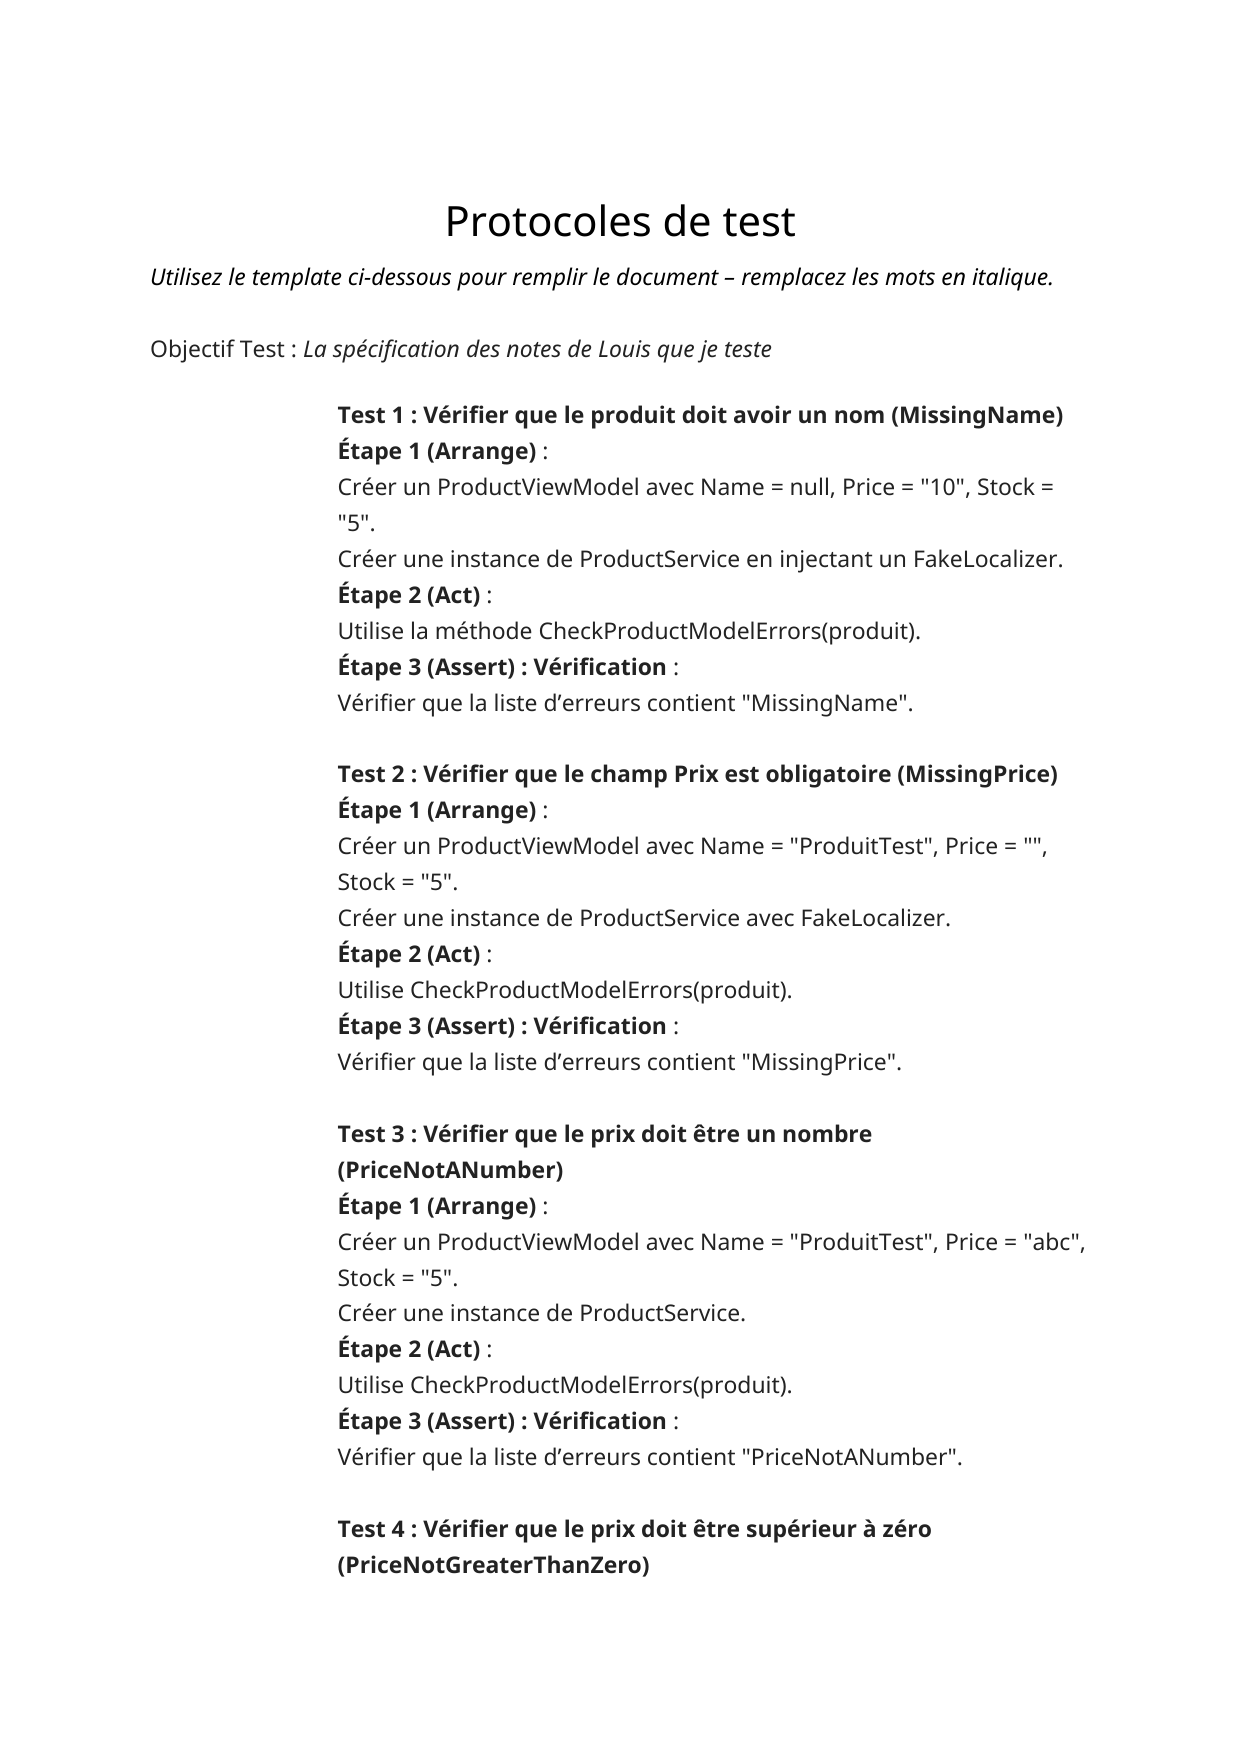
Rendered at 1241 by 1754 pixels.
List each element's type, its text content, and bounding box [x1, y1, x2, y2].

text Utilisez le template ci-dessous pour remplir le document – remplacez les mots en italique. [150, 261, 1090, 292]
text Étape 1 (Arrange) : Créer un ProductViewModel avec Name = null, Price = "10", Stock = "5". Créer une instance de ProductService en injectant un FakeLocalizer. [337, 435, 1090, 574]
text Test 1 : Vérifier que le produit doit avoir un nom (MissingName) [337, 399, 1090, 430]
text Test 4 : Vérifier que le prix doit être supérieur à zéro (PriceNotGreaterThanZero) [337, 1513, 1090, 1580]
text Étape 3 (Assert) : Vérification : Vérifier que la liste d’erreurs contient "MissingPrice". [337, 1010, 1090, 1077]
text Étape 3 (Assert) : Vérification : Vérifier que la liste d’erreurs contient "MissingName". [337, 651, 1090, 718]
text Étape 2 (Act) : Utilise la méthode CheckProductModelErrors(produit). [337, 579, 1090, 646]
text Étape 2 (Act) : Utilise CheckProductModelErrors(produit). [337, 1333, 1090, 1401]
text Étape 1 (Arrange) : Créer un ProductViewModel avec Name = "ProduitTest", Price = "abc", Stock = "5". Créer une instance de ProductService. [337, 1189, 1090, 1329]
text Étape 1 (Arrange) : Créer un ProductViewModel avec Name = "ProduitTest", Price = "", Stock = "5". Créer une instance de ProductService avec FakeLocalizer. [337, 794, 1090, 933]
text Étape 3 (Assert) : Vérification : Vérifier que la liste d’erreurs contient "PriceNotANumber". [337, 1405, 1090, 1472]
subtitle Protocoles de test [150, 192, 1090, 248]
text Objectif Test : La spécification des notes de Louis que je teste [150, 333, 1090, 364]
text Test 3 : Vérifier que le prix doit être un nombre (PriceNotANumber) [337, 1118, 1090, 1185]
text Étape 2 (Act) : Utilise CheckProductModelErrors(produit). [337, 938, 1090, 1005]
text Test 2 : Vérifier que le champ Prix est obligatoire (MissingPrice) [337, 758, 1090, 789]
